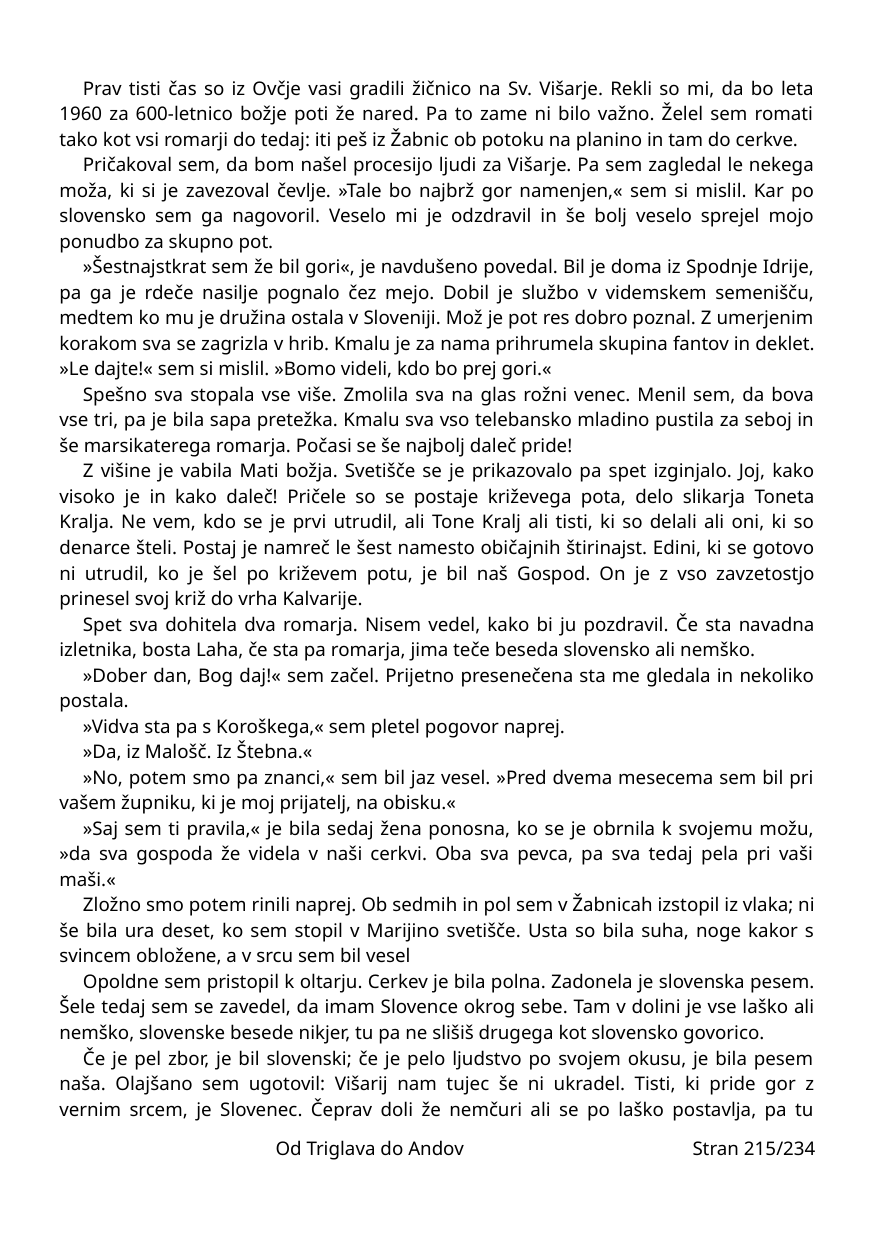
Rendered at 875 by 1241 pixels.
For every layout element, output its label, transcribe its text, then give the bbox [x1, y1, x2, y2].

text Pričakoval sem, da bom našel procesijo ljudi za Višarje. Pa sem zagledal le nekega moža, ki si je zavezoval čevlje. »Tale bo najbrž gor namenjen,« sem si mislil. Kar po slovensko sem ga nagovoril. Veselo mi je odzdravil in še bolj veselo sprejel mojo ponudbo za skupno pot. [59, 152, 815, 254]
text Če je pel zbor, je bil slovenski; če je pelo ljudstvo po svojem okusu, je bila pesem naša. Olajšano sem ugotovil: Višarij nam tujec še ni ukradel. Tisti, ki pride gor z vernim srcem, je Slovenec. Čeprav doli že nemčuri ali se po laško postavlja, pa tu [59, 1045, 815, 1121]
text »Vidva sta pa s Koroškega,« sem pletel pogovor naprej. [59, 713, 815, 738]
text Prav tisti čas so iz Ovčje vasi gradili žičnico na Sv. Višarje. Rekli so mi, da bo leta 1960 za 600-letnico božje poti že nared. Pa to zame ni bilo važno. Želel sem romati tako kot vsi romarji do tedaj: iti peš iz Žabnic ob potoku na planino in tam do cerkve. [59, 75, 815, 152]
text Opoldne sem pristopil k oltarju. Cerkev je bila polna. Zadonela je slovenska pesem. Šele tedaj sem se zavedel, da imam Slovence okrog sebe. Tam v dolini je vse laško ali nemško, slovenske besede nikjer, tu pa ne slišiš drugega kot slovensko govorico. [59, 968, 815, 1045]
text Spešno sva stopala vse više. Zmolila sva na glas rožni venec. Menil sem, da bova vse tri, pa je bila sapa pretežka. Kmalu sva vso telebansko mladino pustila za seboj in še marsikaterega romarja. Počasi se še najbolj daleč pride! [59, 381, 815, 458]
text Z višine je vabila Mati božja. Svetišče se je prikazovalo pa spet izginjalo. Joj, kako visoko je in kako daleč! Pričele so se postaje križevega pota, delo slikarja Toneta Kralja. Ne vem, kdo se je prvi utrudil, ali Tone Kralj ali tisti, ki so delali ali oni, ki so denarce šteli. Postaj je namreč le šest namesto običajnih štirinajst. Edini, ki se gotovo ni utrudil, ko je šel po križevem potu, je bil naš Gospod. On je z vso zavzetostjo prinesel svoj križ do vrha Kalvarije. [59, 458, 815, 611]
text Zložno smo potem rinili naprej. Ob sedmih in pol sem v Žabnicah izstopil iz vlaka; ni še bila ura deset, ko sem stopil v Marijino svetišče. Usta so bila suha, noge kakor s svincem obložene, a v srcu sem bil vesel [59, 892, 815, 968]
text »Saj sem ti pravila,« je bila sedaj žena ponosna, ko se je obrnila k svojemu možu, »da sva gospoda že videla v naši cerkvi. Oba sva pevca, pa sva tedaj pela pri vaši maši.« [59, 815, 815, 892]
text »Da, iz Malošč. Iz Štebna.« [59, 738, 815, 764]
text Spet sva dohitela dva romarja. Nisem vedel, kako bi ju pozdravil. Če sta navadna izletnika, bosta Laha, če sta pa romarja, jima teče beseda slovensko ali nemško. [59, 611, 815, 662]
text »Šestnajstkrat sem že bil gori«, je navdušeno povedal. Bil je doma iz Spodnje Idrije, pa ga je rdeče nasilje pognalo čez mejo. Dobil je službo v videmskem semenišču, medtem ko mu je družina ostala v Sloveniji. Mož je pot res dobro poznal. Z umerjenim korakom sva se zagrizla v hrib. Kmalu je za nama prihrumela skupina fantov in deklet. »Le dajte!« sem si mislil. »Bomo videli, kdo bo prej gori.« [59, 254, 815, 381]
text »No, potem smo pa znanci,« sem bil jaz vesel. »Pred dvema mesecema sem bil pri vašem župniku, ki je moj prijatelj, na obisku.« [59, 764, 815, 815]
text »Dober dan, Bog daj!« sem začel. Prijetno presenečena sta me gledala in nekoliko postala. [59, 662, 815, 713]
